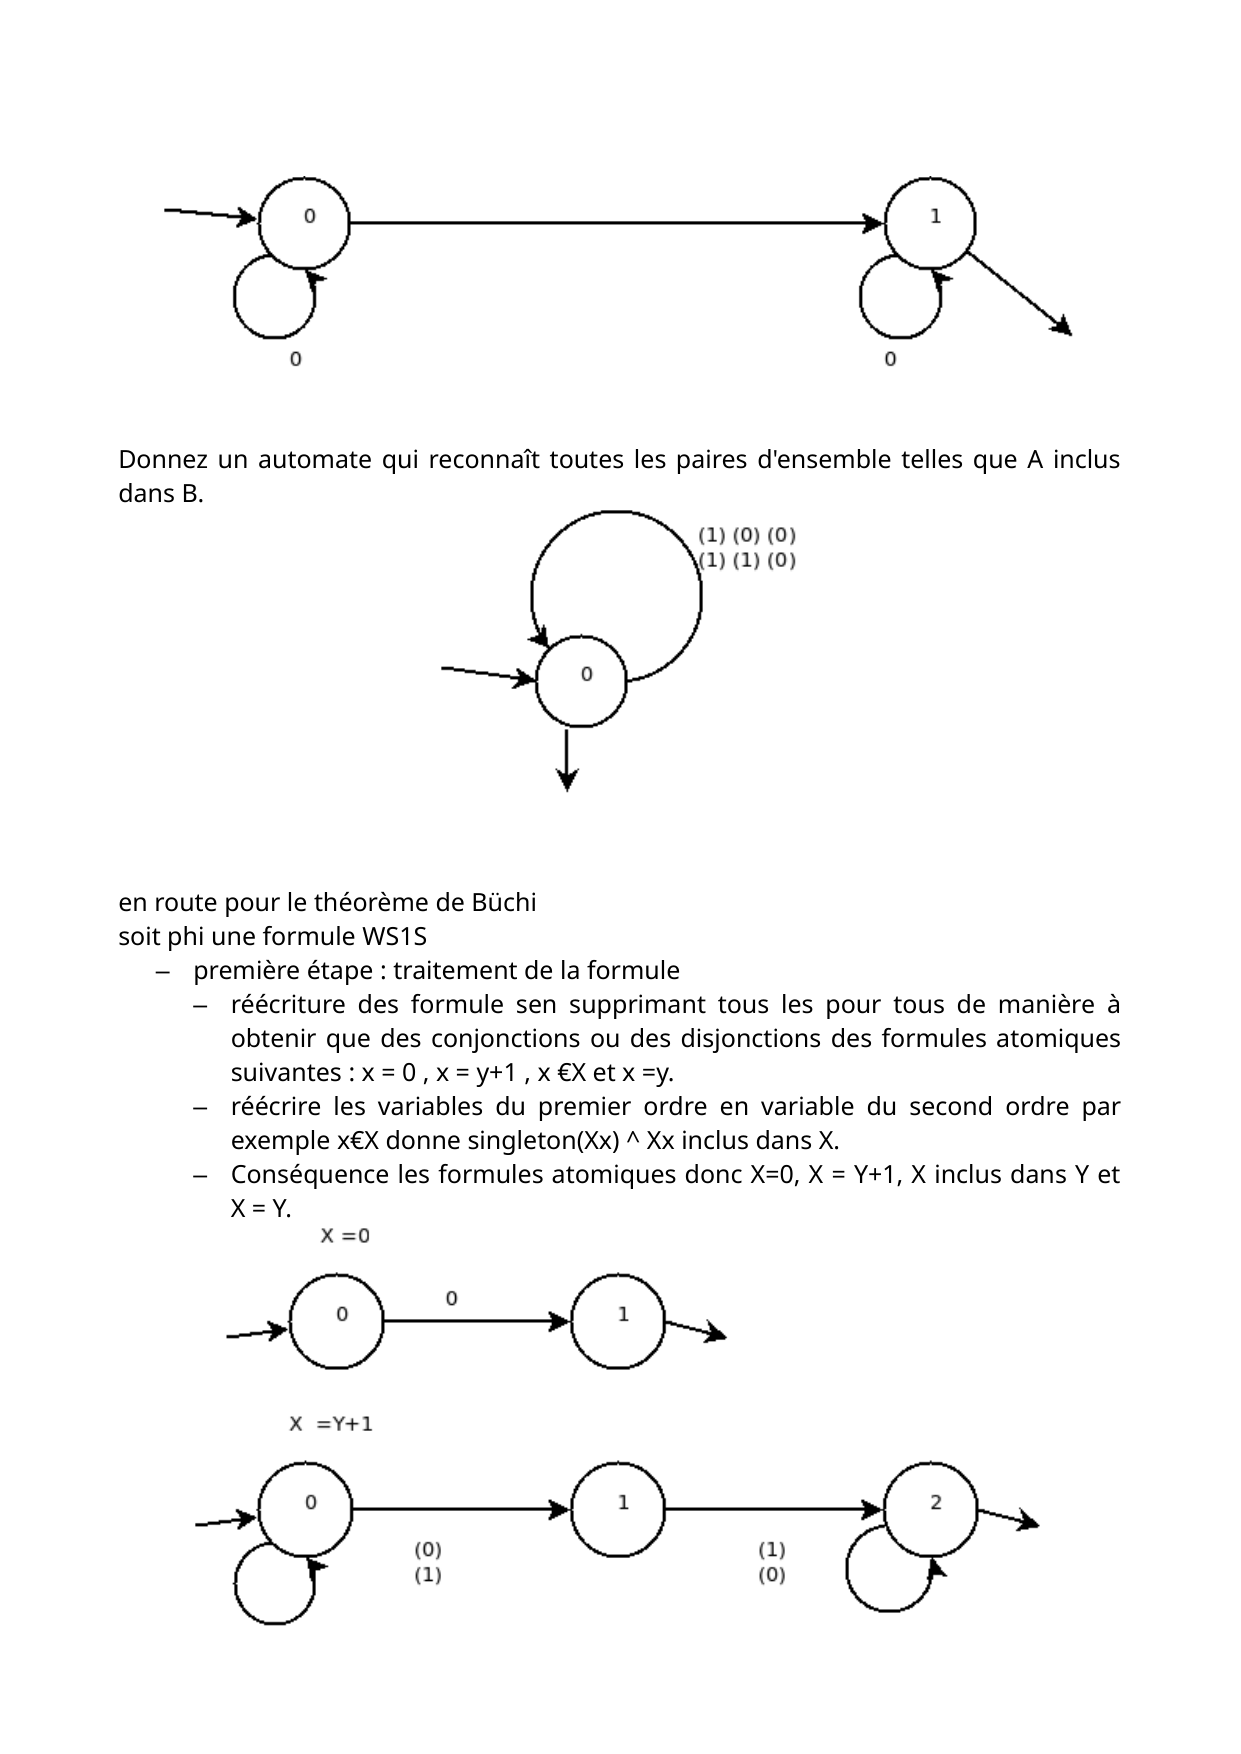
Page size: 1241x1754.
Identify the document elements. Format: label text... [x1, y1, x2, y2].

list réécriture des formule sen supprimant tous les pour tous de manière à obtenir que des conjonctions ou des disjonctions des formules atomiques suivantes : x = 0 , x = y+1 , x €X et x =y. [193, 986, 1122, 1088]
list Conséquence les formules atomiques donc X=0, X = Y+1, X inclus dans Y et X = Y. [193, 1157, 1122, 1225]
list première étape : traitement de la formule [156, 952, 1122, 986]
list réécrire les variables du premier ordre en variable du second ordre par exemple x€X donne singleton(Xx) ^ Xx inclus dans X. [193, 1088, 1122, 1157]
picture [440, 509, 800, 797]
text soit phi une formule WS1S [118, 918, 1122, 952]
text Donnez un automate qui reconnaît toutes les paires d'ensemble telles que A inclus dans B. [118, 441, 1122, 509]
text en route pour le théorème de Büchi [118, 884, 1122, 918]
picture [163, 176, 1077, 374]
picture [194, 1224, 1046, 1627]
